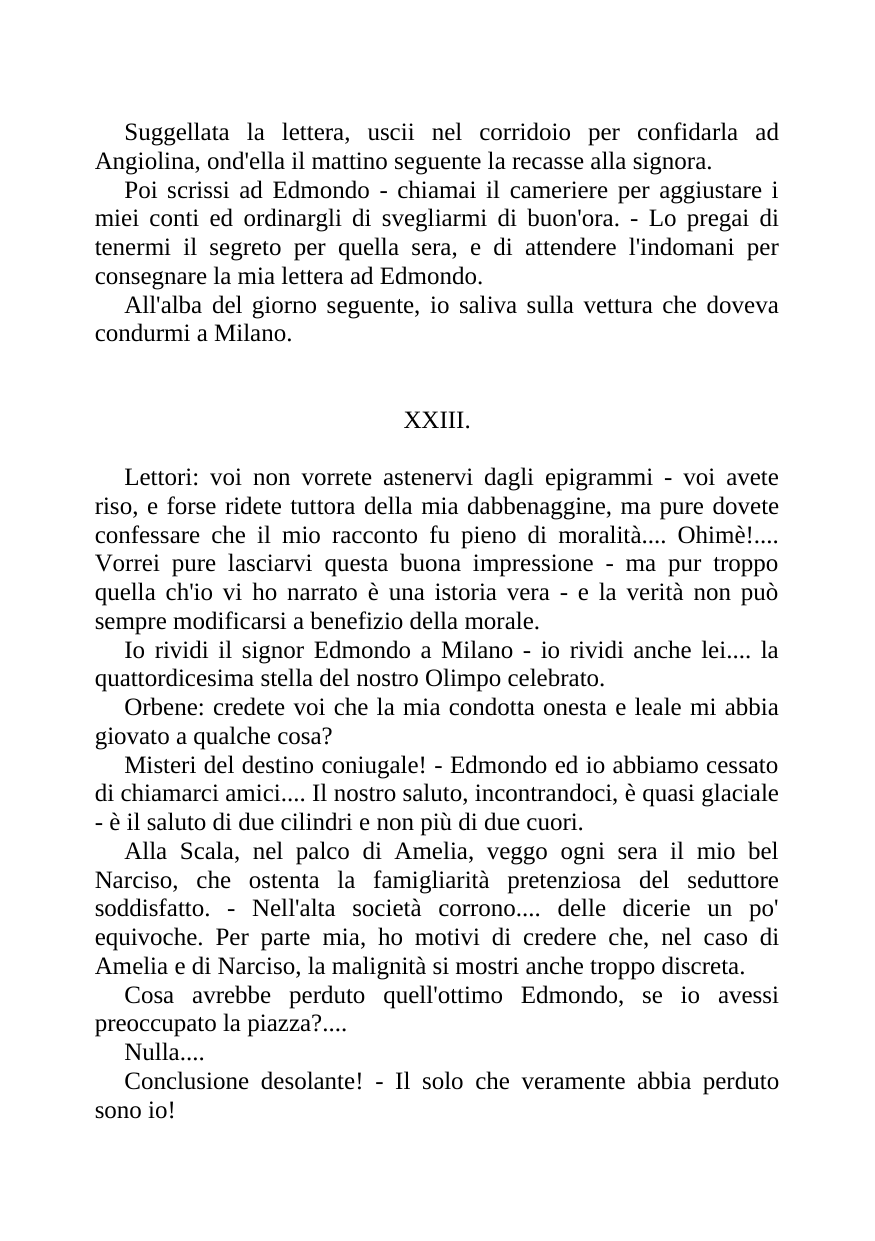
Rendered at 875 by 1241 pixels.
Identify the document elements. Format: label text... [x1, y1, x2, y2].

text XXIII. [94, 405, 779, 433]
text Misteri del destino coniugale! - Edmondo ed io abbiamo cessato di chiamarci amici.... Il nostro saluto, incontrandoci, è quasi glaciale - è il saluto di due cilindri e non più di due cuori. [94, 750, 779, 836]
text Alla Scala, nel palco di Amelia, veggo ogni sera il mio bel Narciso, che ostenta la famigliarità pretenziosa del seduttore soddisfatto. - Nell'alta società corrono.... delle dicerie un po' equivoche. Per parte mia, ho motivi di credere che, nel caso di Amelia e di Narciso, la malignità si mostri anche troppo discreta. [94, 836, 779, 980]
text Poi scrissi ad Edmondo - chiamai il cameriere per aggiustare i miei conti ed ordinargli di svegliarmi di buon'ora. - Lo pregai di tenermi il segreto per quella sera, e di attendere l'indomani per consegnare la mia lettera ad Edmondo. [94, 175, 779, 290]
text Orbene: credete voi che la mia condotta onesta e leale mi abbia giovato a qualche cosa? [94, 692, 779, 750]
text Suggellata la lettera, uscii nel corridoio per confidarla ad Angiolina, ond'ella il mattino seguente la recasse alla signora. [94, 117, 779, 175]
text Io rividi il signor Edmondo a Milano - io rividi anche lei.... la quattordicesima stella del nostro Olimpo celebrato. [94, 635, 779, 692]
text Lettori: voi non vorrete astenervi dagli epigrammi - voi avete riso, e forse ridete tuttora della mia dabbenaggine, ma pure dovete confessare che il mio racconto fu pieno di moralità.... Ohimè!.... Vorrei pure lasciarvi questa buona impressione - ma pur troppo quella ch'io vi ho narrato è una istoria vera - e la verità non può sempre modificarsi a benefizio della morale. [94, 462, 779, 635]
text Conclusione desolante! - Il solo che veramente abbia perduto sono io! [94, 1066, 779, 1123]
text Cosa avrebbe perduto quell'ottimo Edmondo, se io avessi preoccupato la piazza?.... [94, 980, 779, 1037]
text All'alba del giorno seguente, io saliva sulla vettura che doveva condurmi a Milano. [94, 290, 779, 347]
text Nulla.... [94, 1037, 779, 1066]
